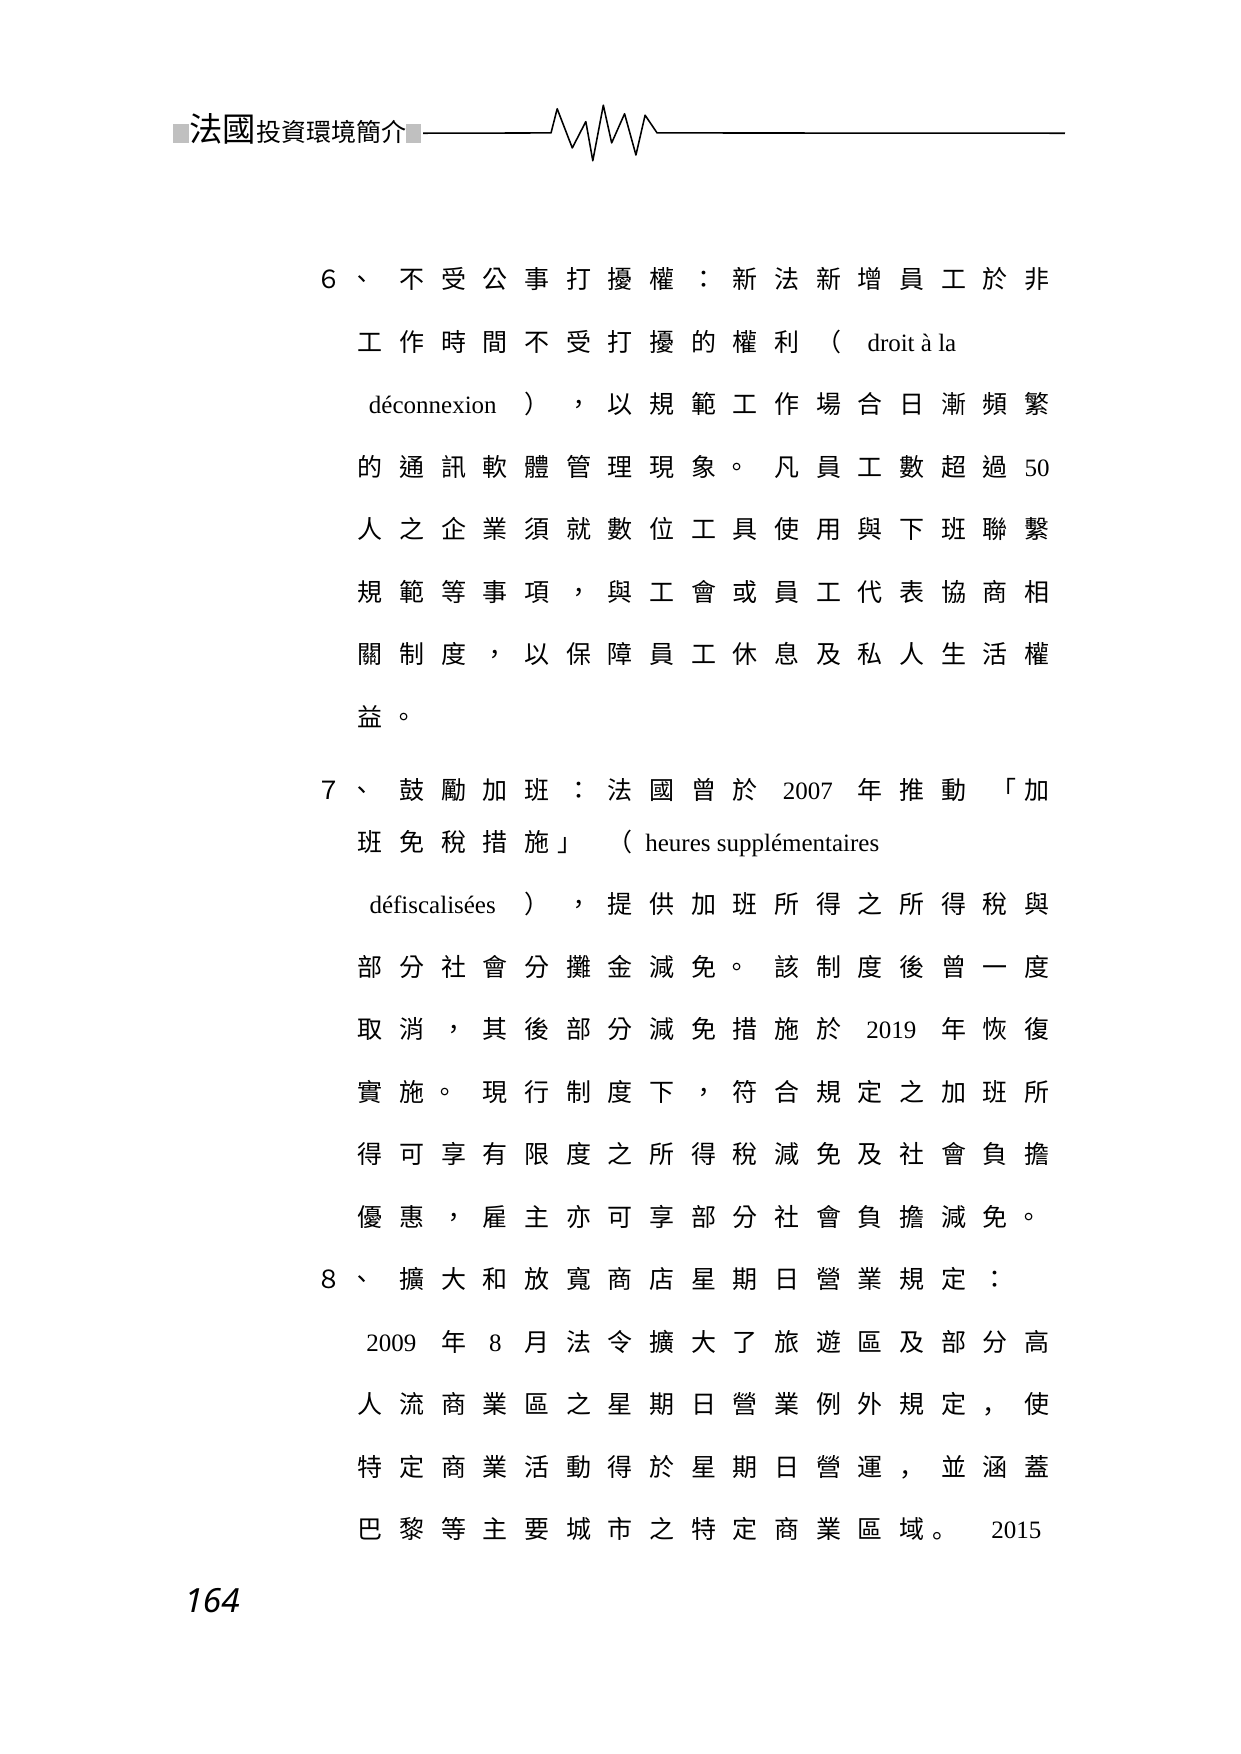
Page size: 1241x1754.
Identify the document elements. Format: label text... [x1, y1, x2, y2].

text ７、鼓勵加班：法國曾於2007年推動「加班免稅措施」（heures supplémentaires défiscalisées），提供加班所得之所得稅與部分社會分攤金減免。該制度後曾一度取消，其後部分減免措施於2019年恢復實施。現行制度下，符合規定之加班所得可享有限度之所得稅減免及社會負擔優惠，雇主亦可享部分社會負擔減免。 [281, 736, 1058, 1236]
text ６、不受公事打擾權：新法新增員工於非工作時間不受打擾的權利（droit à la déconnexion），以規範工作場合日漸頻繁的通訊軟體管理現象。凡員工數超過50人之企業須就數位工具使用與下班聯繫規範等事項，與工會或員工代表協商相關制度，以保障員工休息及私人生活權益。 [281, 236, 1058, 736]
text ８、擴大和放寬商店星期日營業規定：2009年8月法令擴大了旅遊區及部分高人流商業區之星期日營業例外規定，使特定商業活動得於星期日營運，並涵蓋巴黎等主要城市之特定商業區域。2015 [281, 1236, 1058, 1549]
